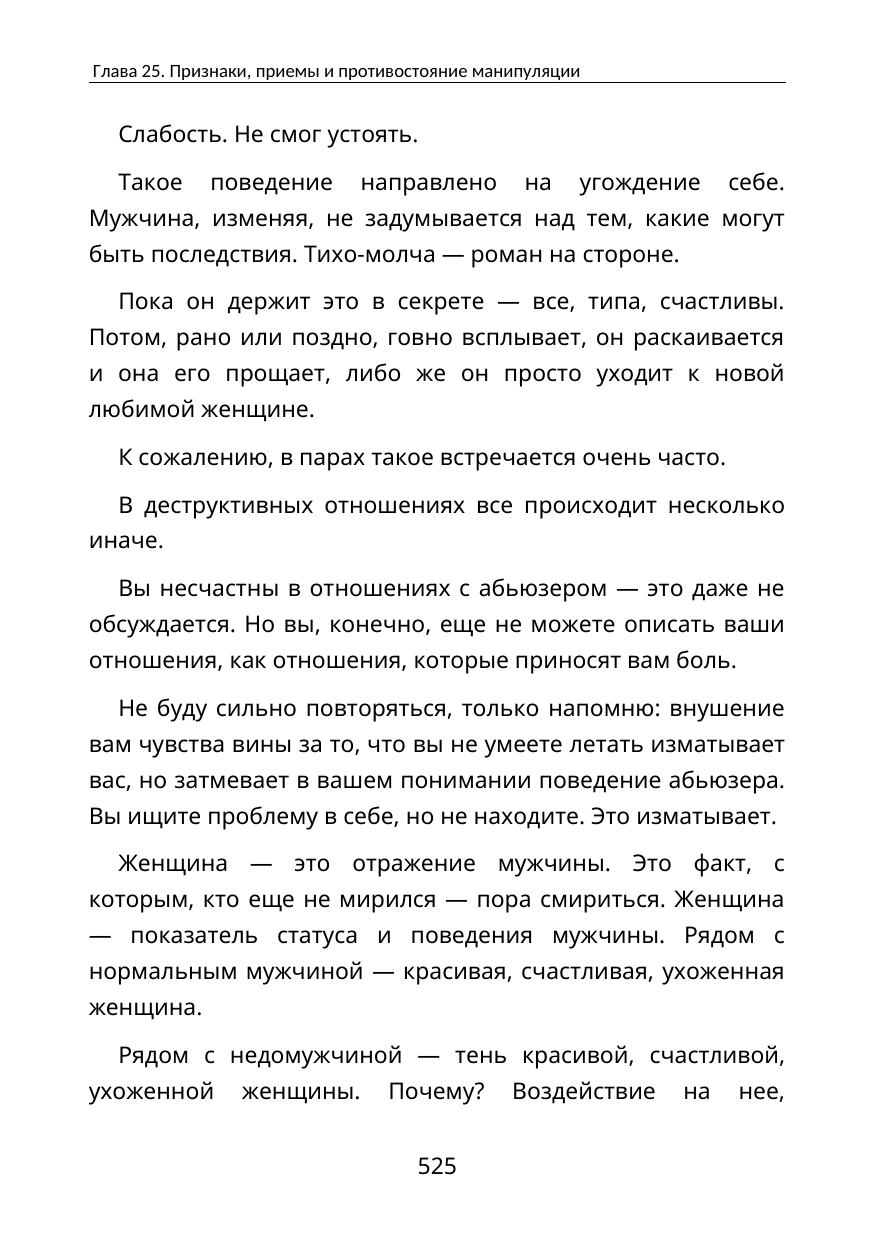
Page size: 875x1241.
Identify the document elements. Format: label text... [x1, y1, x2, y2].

text Женщина — это отражение мужчины. Это факт, с которым, кто еще не мирился — пора смириться. Женщина — показатель статуса и поведения мужчины. Рядом с нормальным мужчиной — красивая, счастливая, ухоженная женщина. [88, 847, 786, 1022]
text Не буду сильно повторяться, только напомню: внушение вам чувства вины за то, что вы не умеете летать изматывает вас, но затмевает в вашем понимании поведение абьюзера. Вы ищите проблему в себе, но не находите. Это изматывает. [88, 692, 786, 831]
text К сожалению, в парах такое встречается очень часто. [88, 441, 786, 472]
text В деструктивных отношениях все происходит несколько иначе. [88, 488, 786, 556]
text Вы несчастны в отношениях с абьюзером — это даже не обсуждается. Но вы, конечно, еще не можете описать ваши отношения, как отношения, которые приносят вам боль. [88, 572, 786, 675]
text Слабость. Не смог устоять. [88, 118, 786, 149]
text Рядом с недомужчиной — тень красивой, счастливой, ухоженной женщины. Почему? Воздействие на нее, [88, 1039, 786, 1106]
text Пока он держит это в секрете — все, типа, счастливы. Потом, рано или поздно, говно всплывает, он раскаивается и она его прощает, либо же он просто уходит к новой любимой женщине. [88, 285, 786, 424]
text Такое поведение направлено на угождение себе. Мужчина, изменяя, не задумывается над тем, какие могут быть последствия. Тихо-молча — роман на стороне. [88, 166, 786, 269]
